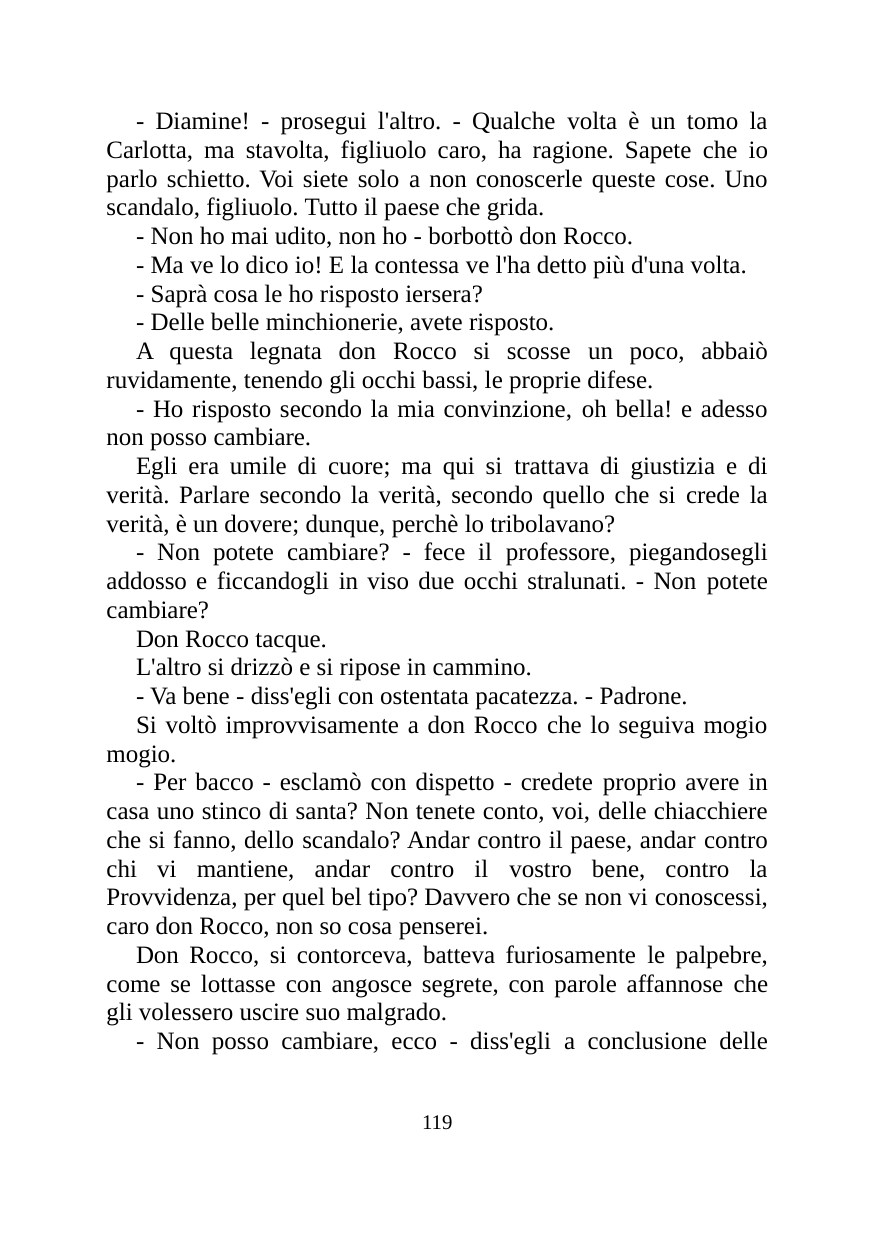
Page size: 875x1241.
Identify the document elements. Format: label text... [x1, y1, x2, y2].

text - Non ho mai udito, non ho - borbottò don Rocco. [106, 221, 768, 250]
text A questa legnata don Rocco si scosse un poco, abbaiò ruvidamente, tenendo gli occhi bassi, le proprie difese. [106, 336, 768, 394]
text - Delle belle minchionerie, avete risposto. [106, 307, 768, 336]
text - Diamine! - prosegui l'altro. - Qualche volta è un tomo la Carlotta, ma stavolta, figliuolo caro, ha ragione. Sapete che io parlo schietto. Voi siete solo a non conoscerle queste cose. Uno scandalo, figliuolo. Tutto il paese che grida. [106, 106, 768, 221]
text - Ma ve lo dico io! E la contessa ve l'ha detto più d'una volta. [106, 250, 768, 279]
text Egli era umile di cuore; ma qui si trattava di giustizia e di verità. Parlare secondo la verità, secondo quello che si crede la verità, è un dovere; dunque, perchè lo tribolavano? [106, 451, 768, 537]
text - Ho risposto secondo la mia convinzione, oh bella! e adesso non posso cambiare. [106, 394, 768, 451]
text L'altro si drizzò e si ripose in cammino. [106, 652, 768, 681]
text - Saprà cosa le ho risposto iersera? [106, 279, 768, 307]
text - Per bacco - esclamò con dispetto - credete proprio avere in casa uno stinco di santa? Non tenete conto, voi, delle chiacchiere che si fanno, dello scandalo? Andar contro il paese, andar contro chi vi mantiene, andar contro il vostro bene, contro la Provvidenza, per quel bel tipo? Davvero che se non vi conoscessi, caro don Rocco, non so cosa penserei. [106, 767, 768, 940]
text - Non posso cambiare, ecco - diss'egli a conclusione delle [106, 1026, 768, 1055]
text Don Rocco tacque. [106, 624, 768, 652]
text - Non potete cambiare? - fece il professore, piegandosegli addosso e ficcandogli in viso due occhi stralunati. - Non potete cambiare? [106, 537, 768, 624]
text - Va bene - diss'egli con ostentata pacatezza. - Padrone. [106, 681, 768, 710]
text Don Rocco, si contorceva, batteva furiosamente le palpebre, come se lottasse con angosce segrete, con parole affannose che gli volessero uscire suo malgrado. [106, 940, 768, 1026]
text Si voltò improvvisamente a don Rocco che lo seguiva mogio mogio. [106, 710, 768, 767]
